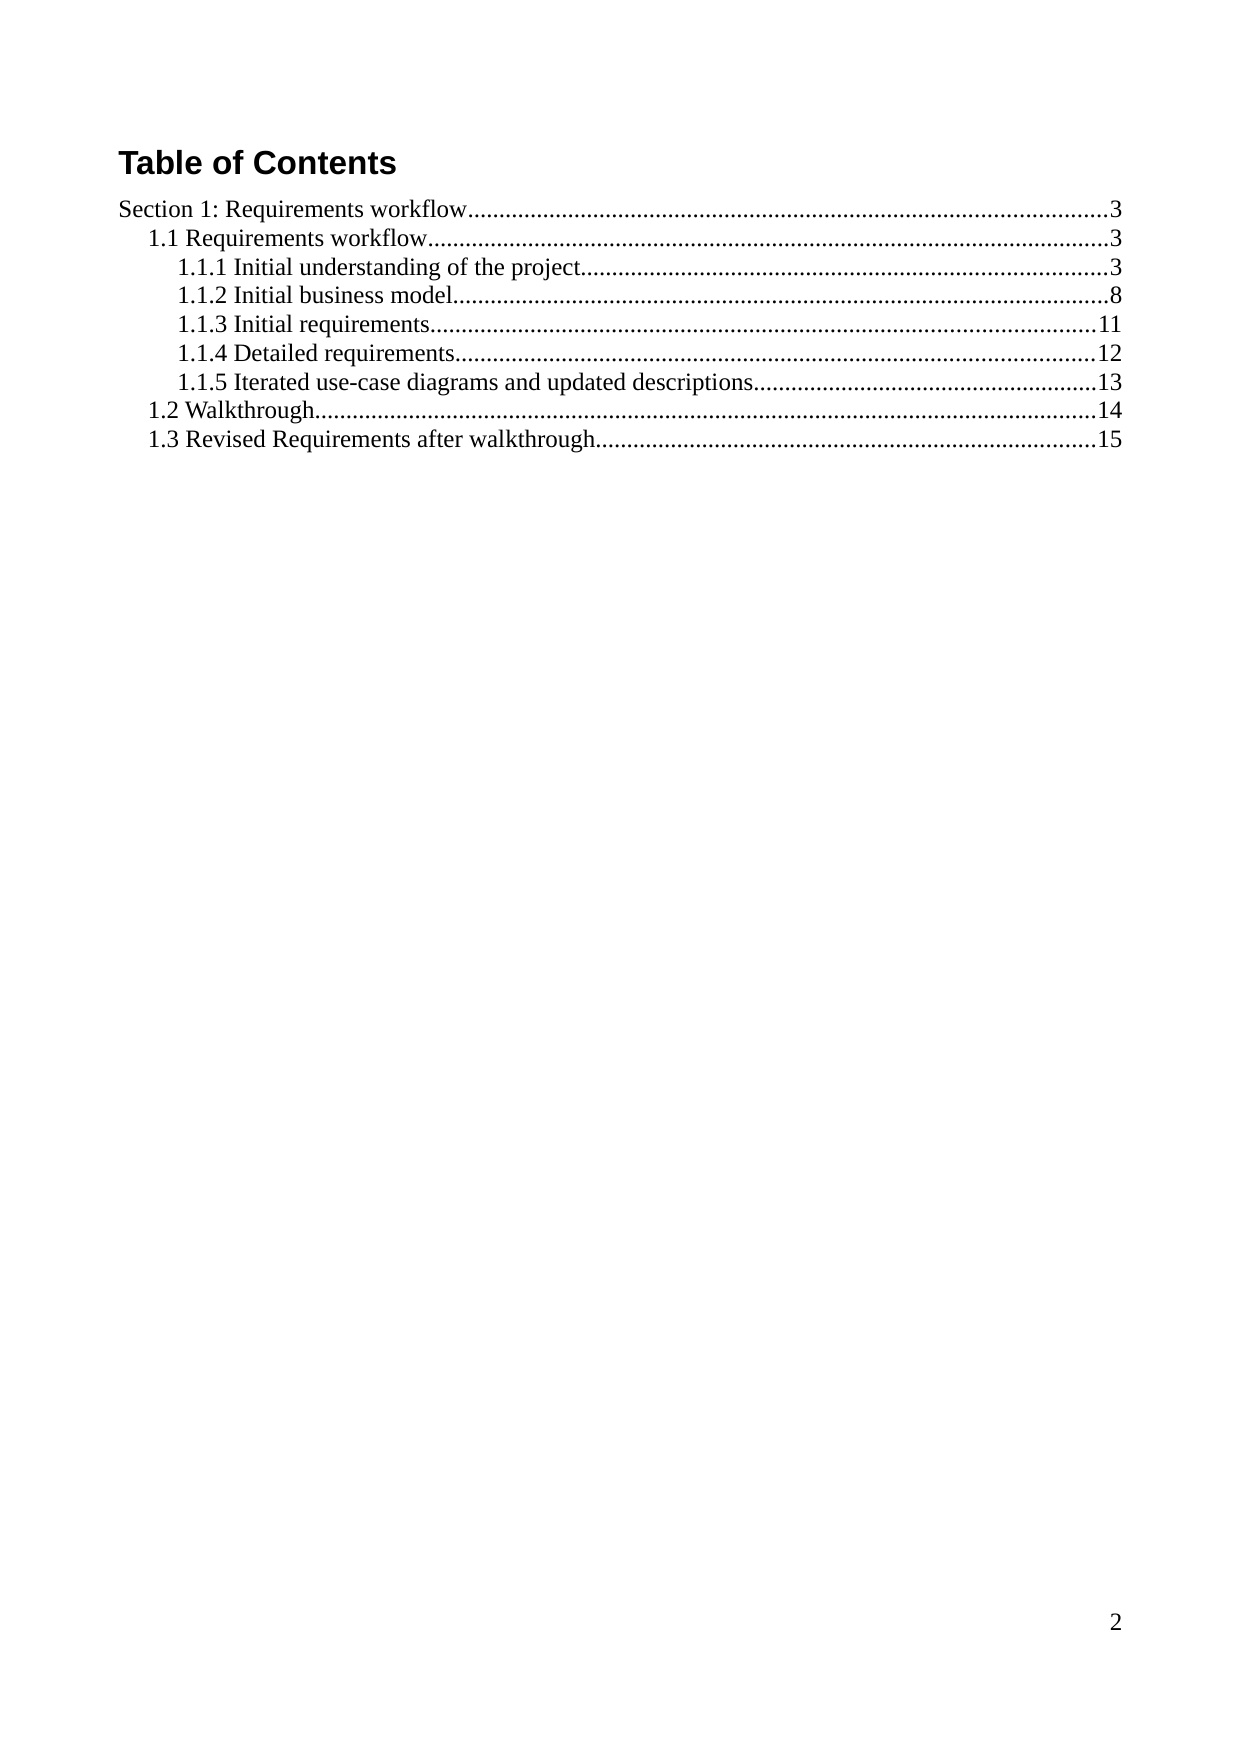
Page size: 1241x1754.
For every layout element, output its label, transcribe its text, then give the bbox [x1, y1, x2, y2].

text Section 1: Requirements workflow 3 [118, 194, 1122, 223]
subtitle Table of Contents [118, 143, 1122, 182]
text 1.1.1 Initial understanding of the project 3 [177, 252, 1122, 280]
text 1.1.4 Detailed requirements 12 [177, 338, 1122, 367]
text 1.1.5 Iterated use-case diagrams and updated descriptions 13 [177, 367, 1122, 395]
text 1.2 Walkthrough 14 [148, 395, 1122, 424]
text 1.1 Requirements workflow 3 [148, 223, 1122, 252]
text 1.3 Revised Requirements after walkthrough 15 [148, 424, 1122, 453]
text 1.1.3 Initial requirements 11 [177, 309, 1122, 338]
text 1.1.2 Initial business model 8 [177, 280, 1122, 309]
